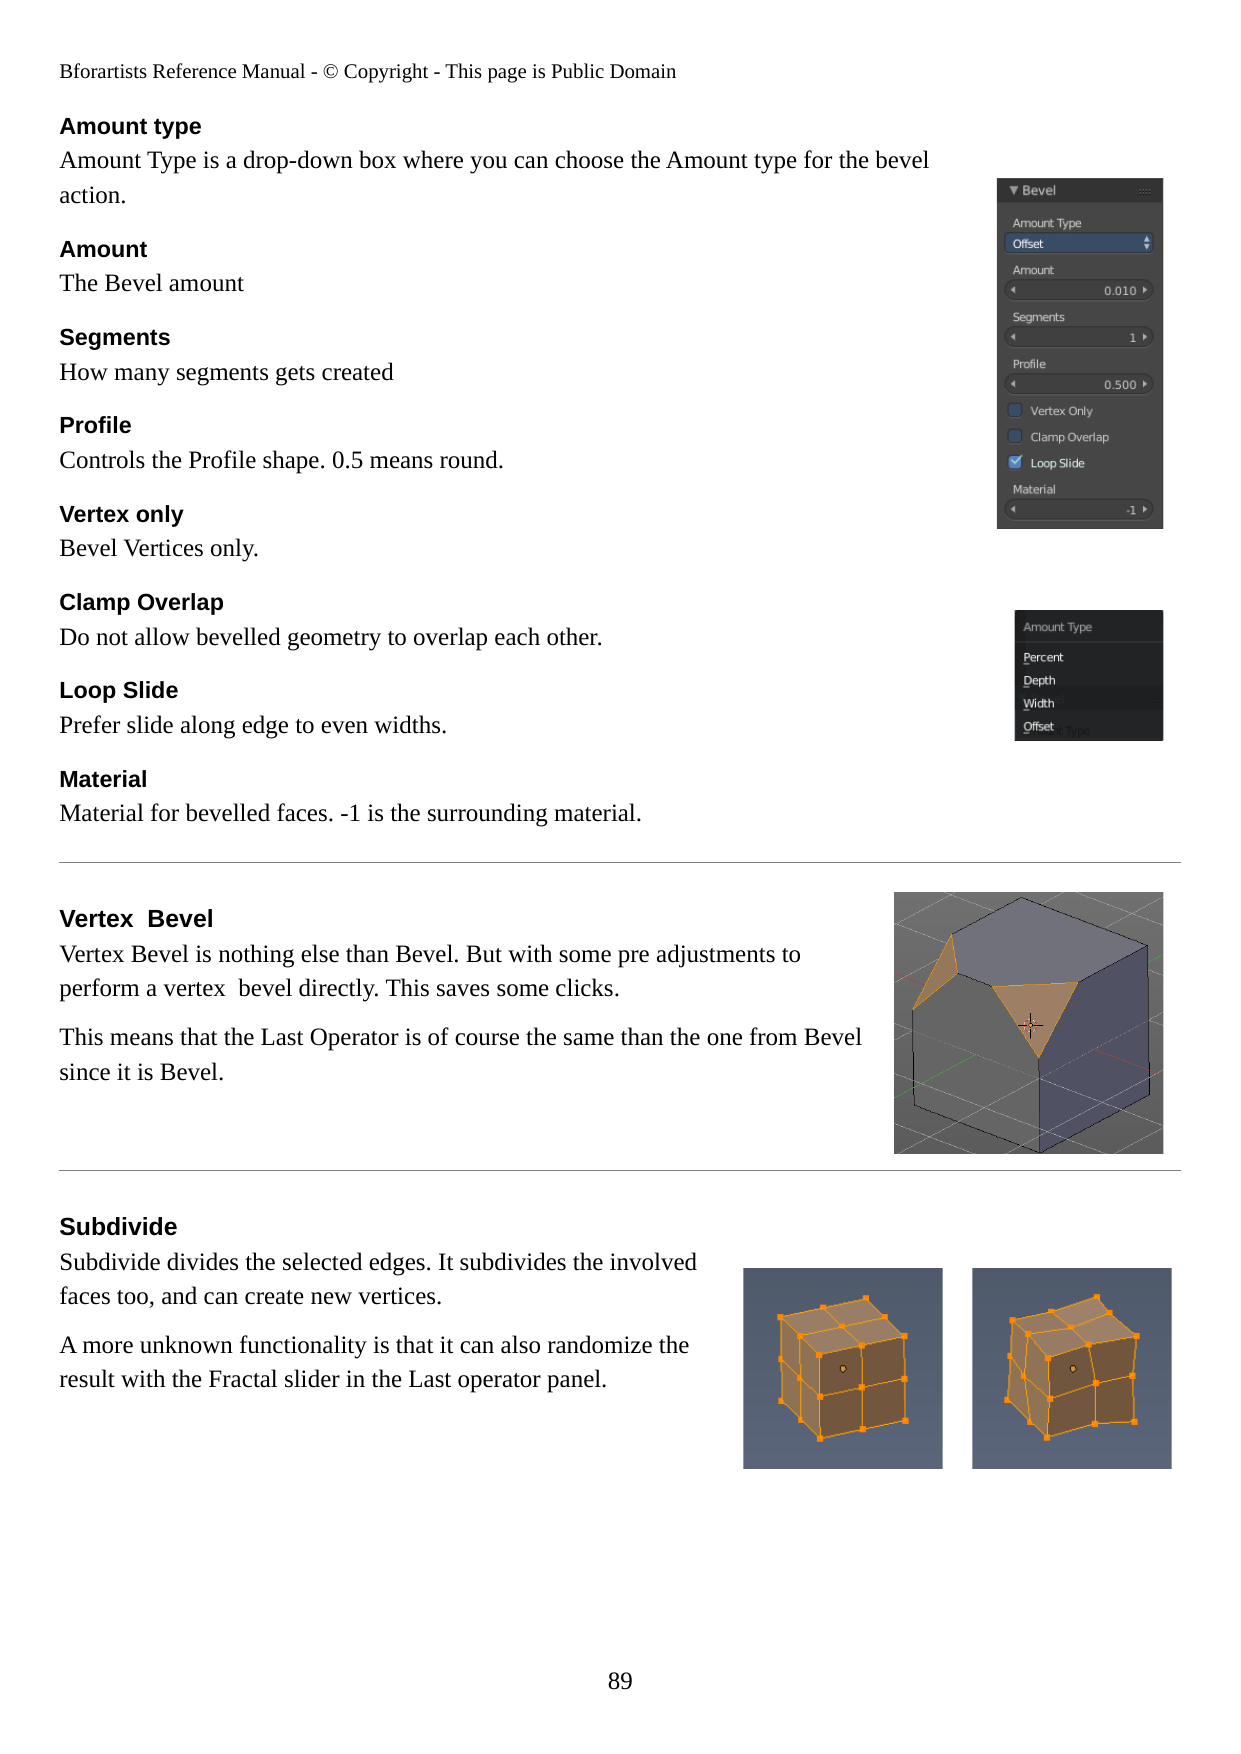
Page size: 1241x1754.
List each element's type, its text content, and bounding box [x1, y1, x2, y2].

subtitle [1164, 500, 1181, 527]
text Subdivide divides the selected edges. It subdivides the involved faces too, and can create new vertices. [59, 1247, 1181, 1310]
text A more unknown functionality is that it can also randomize the result with the Fractal slider in the Last operator panel. [59, 1330, 743, 1393]
text How many segments gets created [59, 357, 996, 386]
picture [894, 892, 1164, 1154]
subtitle Vertex Bevel [59, 904, 894, 933]
subtitle Amount [59, 235, 996, 262]
subtitle Amount type [59, 113, 1181, 139]
subtitle [1164, 677, 1181, 704]
text Do not allow bevelled geometry to overlap each other. [59, 622, 1014, 651]
text Controls the Profile shape. 0.5 means round. [59, 445, 996, 474]
text Amount Type is a drop-down box where you can choose the Amount type for the bevel action. [59, 146, 1181, 209]
text Prefer slide along edge to even widths. [59, 710, 1014, 739]
subtitle Loop Slide [59, 677, 1014, 704]
subtitle [1164, 412, 1181, 439]
subtitle [1164, 235, 1181, 262]
text The Bevel amount [59, 268, 996, 297]
subtitle Clamp Overlap [59, 589, 1181, 616]
subtitle Material [59, 765, 1181, 792]
text Material for bevelled faces. -1 is the surrounding material. [59, 798, 1181, 827]
text [1164, 268, 1181, 297]
subtitle [1164, 904, 1181, 933]
subtitle [1164, 324, 1181, 351]
subtitle Vertex only [59, 500, 996, 527]
text This means that the Last Operator is of course the same than the one from Bevel since it is Bevel. [59, 1022, 894, 1086]
picture [1014, 610, 1164, 741]
picture [996, 178, 1164, 529]
text Vertex Bevel is nothing else than Bevel. But with some pre adjustments to perform a vertex bevel directly. This saves some clicks. [59, 939, 894, 1002]
subtitle Segments [59, 324, 996, 351]
text Bevel Vertices only. [59, 533, 1181, 562]
picture [972, 1268, 1172, 1469]
picture [743, 1268, 943, 1469]
subtitle Profile [59, 412, 996, 439]
subtitle Subdivide [59, 1212, 1181, 1240]
